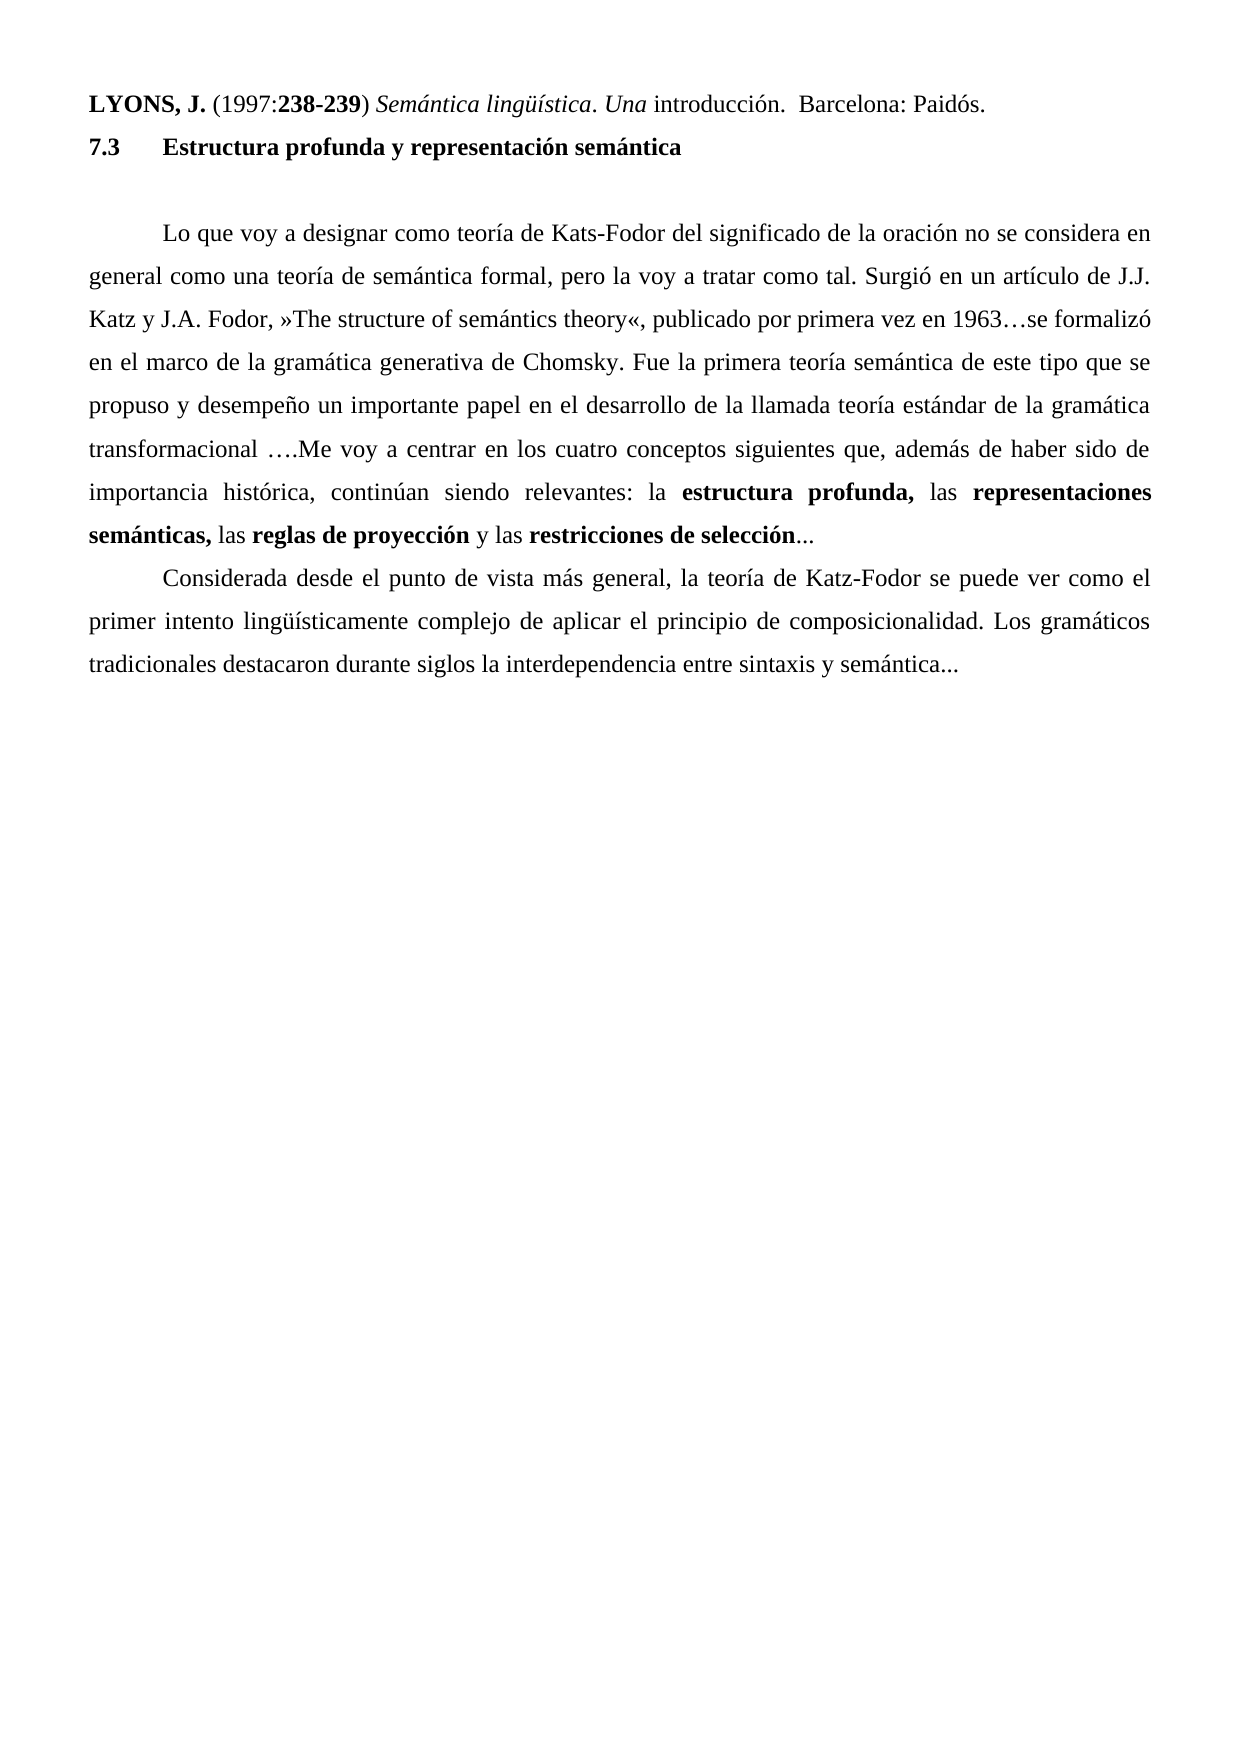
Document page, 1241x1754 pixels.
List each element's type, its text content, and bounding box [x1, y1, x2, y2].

text LYONS, J. (1997:238-239) Semántica lingüística. Una introducción. Barcelona: Paidós. [89, 89, 1152, 117]
text 7.3 Estructura profunda y representación semántica [89, 132, 1152, 161]
text Lo que voy a designar como teoría de Kats-Fodor del significado de la oración no se considera en general como una teoría de semántica formal, pero la voy a tratar como tal. Surgió en un artículo de J.J. Katz y J.A. Fodor, »The structure of semántics theory«, publicado por primera vez en 1963…se formalizó en el marco de la gramática generativa de Chomsky. Fue la primera teoría semántica de este tipo que se propuso y desempeño un importante papel en el desarrollo de la llamada teoría estándar de la gramática transformacional ….Me voy a centrar en los cuatro conceptos siguientes que, además de haber sido de importancia histórica, continúan siendo relevantes: la estructura profunda, las representaciones semánticas, las reglas de proyección y las restricciones de selección... [89, 218, 1152, 549]
text Considerada desde el punto de vista más general, la teoría de Katz-Fodor se puede ver como el primer intento lingüísticamente complejo de aplicar el principio de composicionalidad. Los gramáticos tradicionales destacaron durante siglos la interdependencia entre sintaxis y semántica... [89, 563, 1152, 678]
